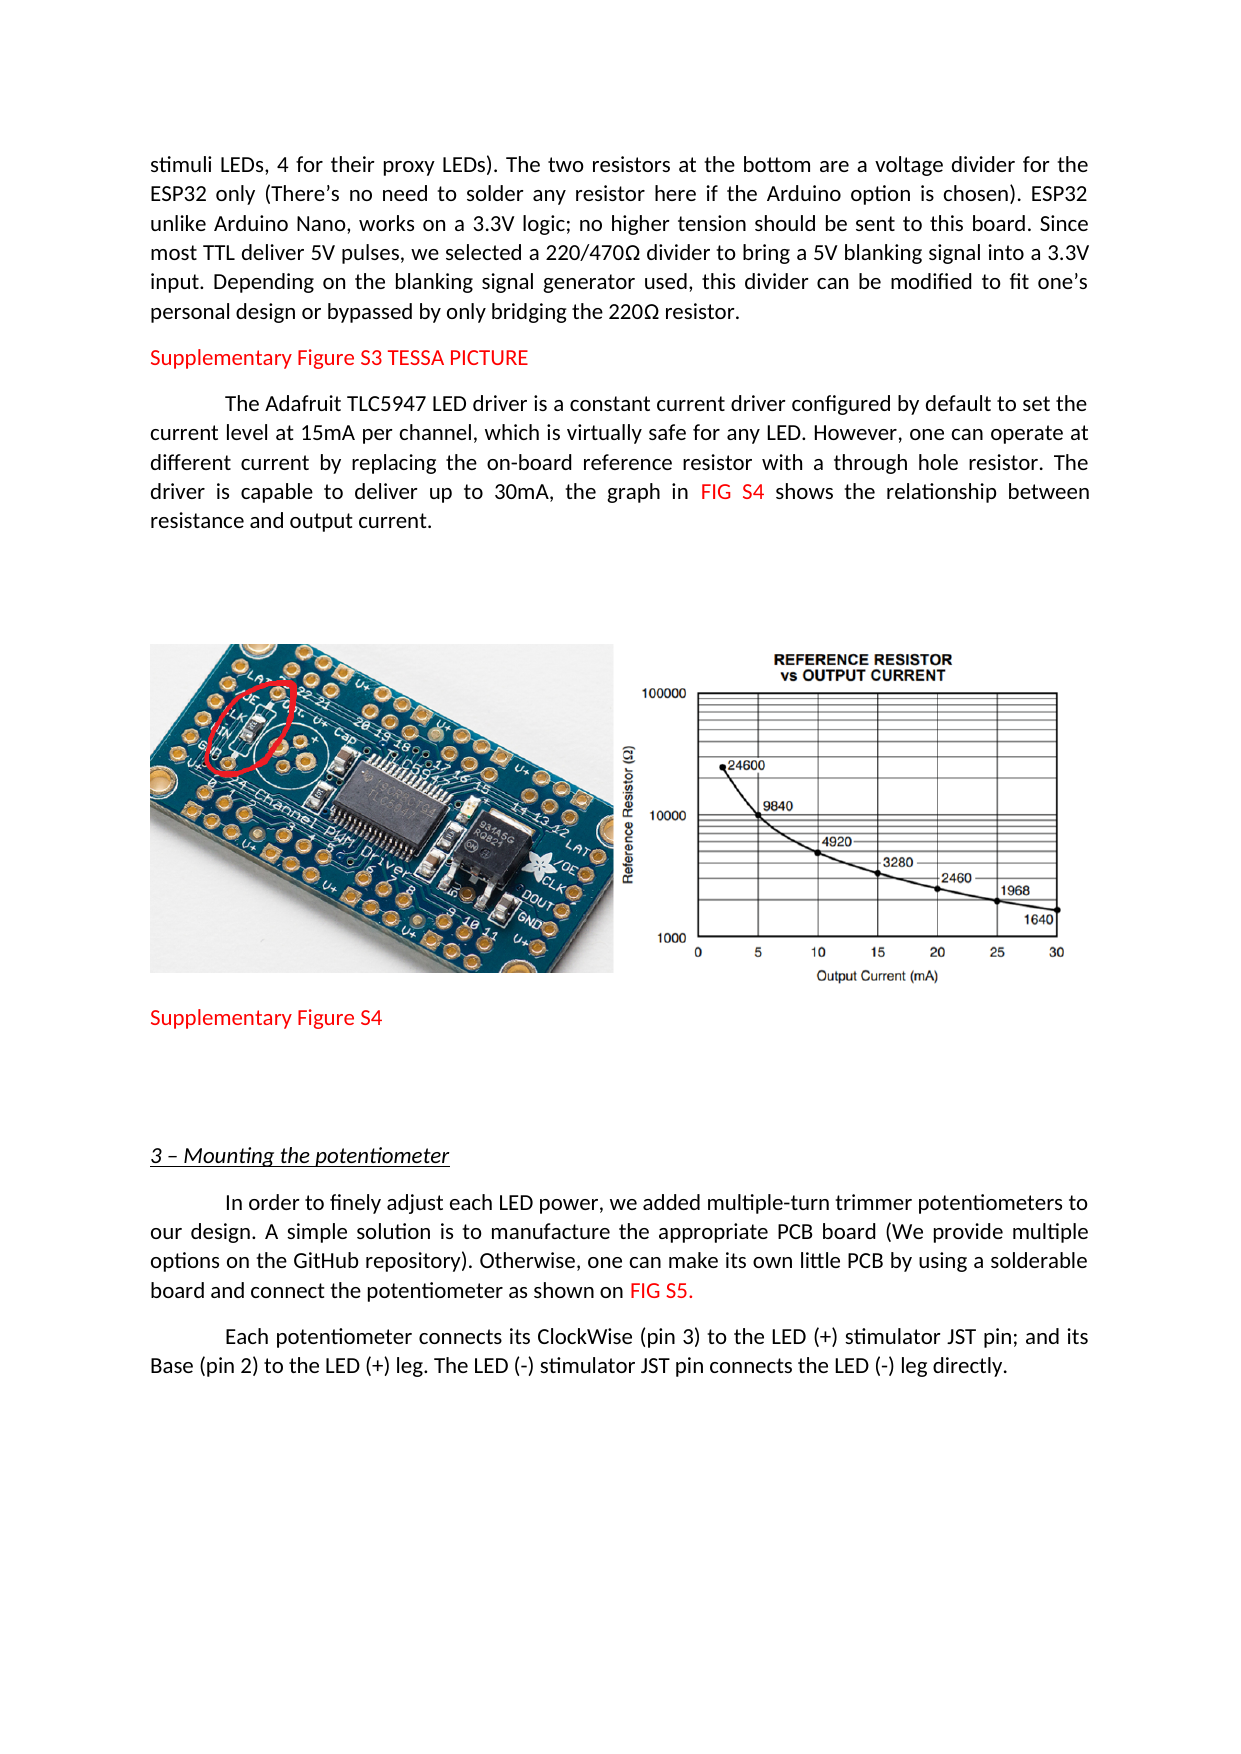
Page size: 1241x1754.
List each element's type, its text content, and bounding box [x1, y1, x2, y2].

text stimuli LEDs, 4 for their proxy LEDs). The two resistors at the bottom are a voltage divider for the ESP32 only (There’s no need to solder any resistor here if the Arduino option is chosen). ESP32 unlike Arduino Nano, works on a 3.3V logic; no higher tension should be sent to this board. Since most TTL deliver 5V pulses, we selected a 220/470Ω divider to bring a 5V blanking signal into a 3.3V input. Depending on the blanking signal generator used, this divider can be modified to fit one’s personal design or bypassed by only bridging the 220Ω resistor. [150, 150, 1090, 325]
text Supplementary Figure S3 TESSA PICTURE [150, 343, 1090, 371]
text In order to finely adjust each LED power, we added multiple-turn trimmer potentiometers to our design. A simple solution is to manufacture the appropriate PCB board (We provide multiple options on the GitHub repository). Otherwise, one can make its own little PCB by using a solderable board and connect the potentiometer as shown on FIG S5. [150, 1188, 1090, 1304]
text Each potentiometer connects its ClockWise (pin 3) to the LED (+) stimulator JST pin; and its Base (pin 2) to the LED (+) leg. The LED (-) stimulator JST pin connects the LED (-) leg directly. [150, 1322, 1090, 1379]
text The Adafruit TLC5947 LED driver is a constant current driver configured by default to set the current level at 15mA per channel, which is virtually safe for any LED. However, one can operate at different current by replacing the on-board reference resistor with a through hole resistor. The driver is capable to deliver up to 30mA, the graph in FIG S4 shows the relationship between resistance and output current. [150, 389, 1090, 534]
text 3 – Mounting the potentiometer [150, 1142, 1090, 1170]
text Supplementary Figure S4 [150, 1003, 1090, 1032]
